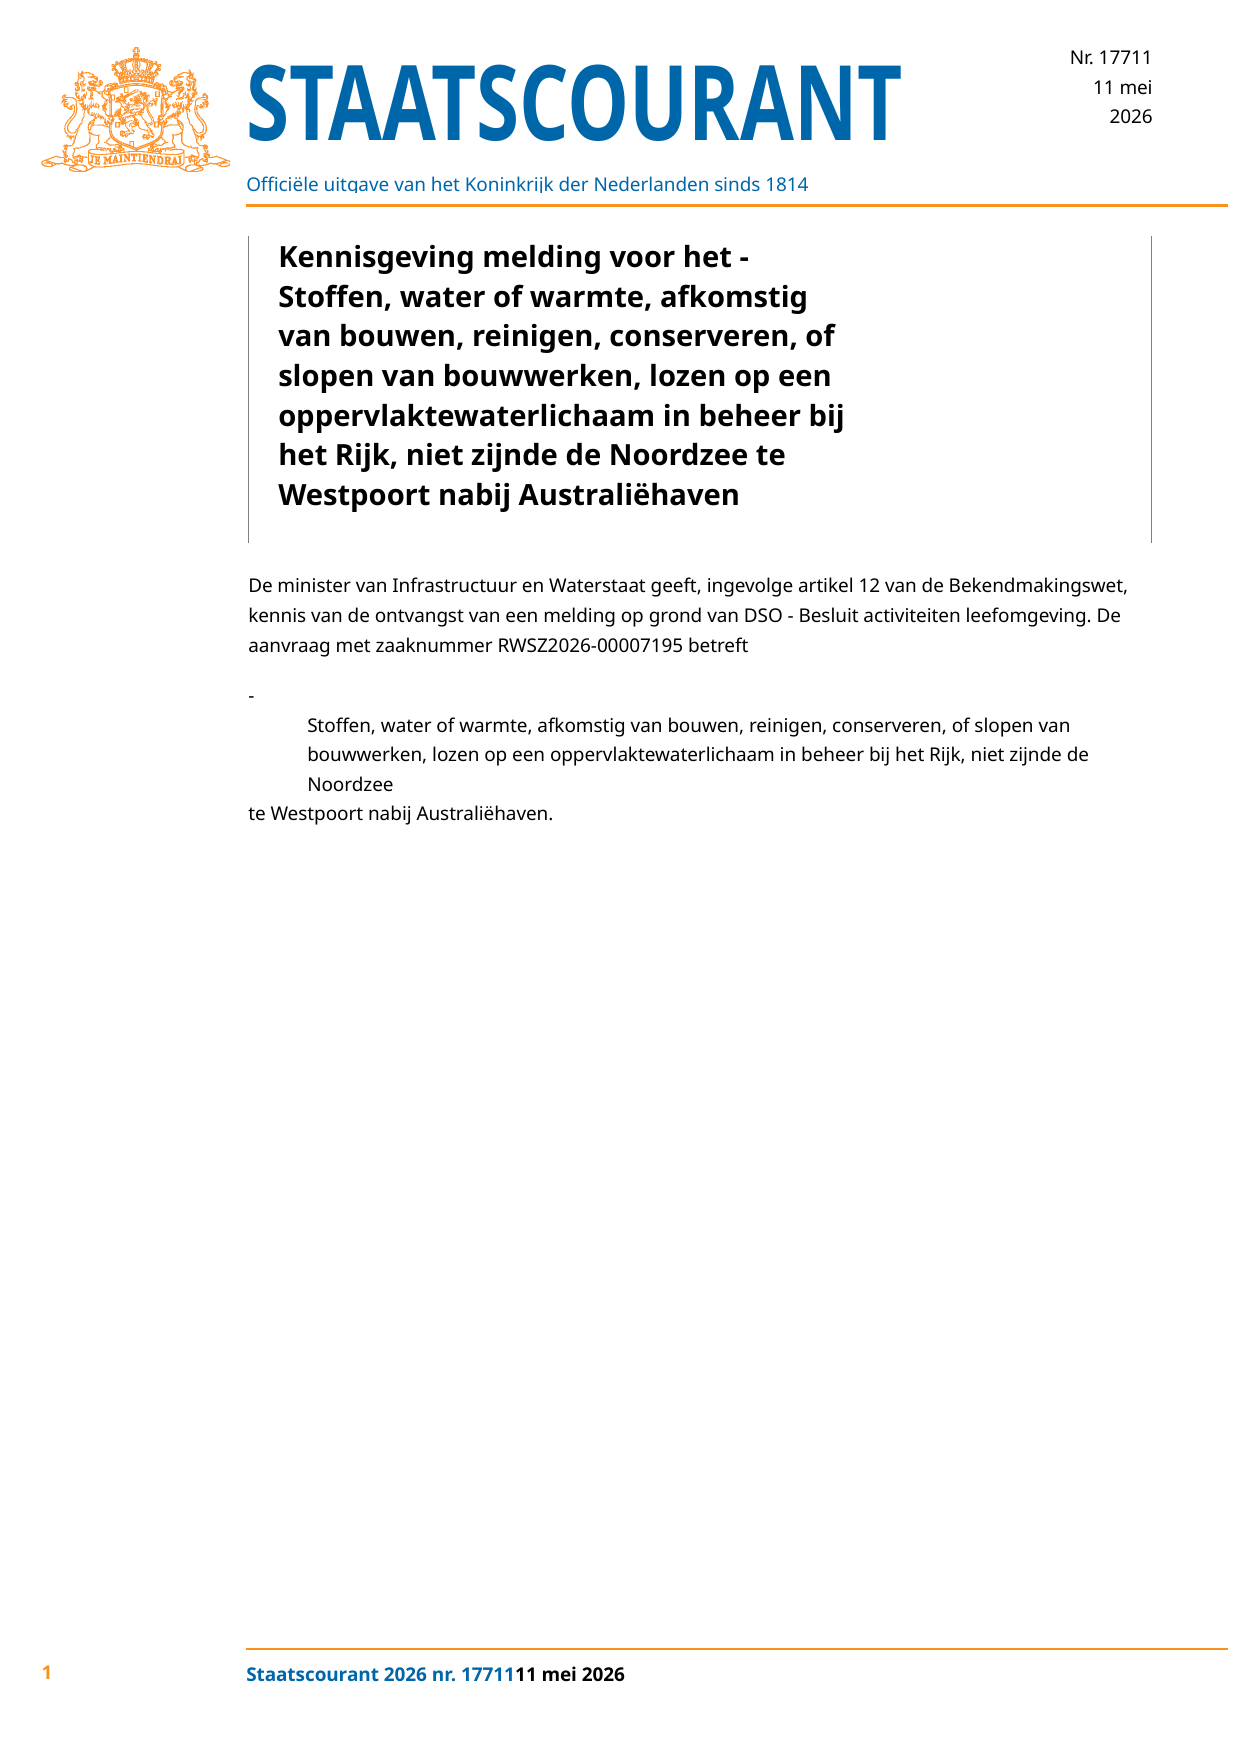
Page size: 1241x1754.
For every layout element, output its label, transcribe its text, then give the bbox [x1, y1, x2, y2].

table_header [850, 414, 1151, 543]
text De minister van Infrastructuur en Waterstaat geeft, ingevolge artikel 12 van de Bekendmakingswet, kennis van de ontvangst van een melding op grond van DSO - Besluit activiteiten leefomgeving. De aanvraag met zaaknummer RWSZ2026-00007195 betreft [248, 573, 1152, 658]
table_header Kennisgeving melding voor het -Stoffen, water of warmte, afkomstig van bouwen, reinigen, conserveren, of slopen van bouwwerken, lozen op een oppervlaktewaterlichaam in beheer bij het Rijk, niet zijnde de Noordzee te Westpoort nabij Australiëhaven [249, 236, 850, 543]
table_header [1090, 236, 1151, 413]
picture [41, 47, 231, 172]
table_header [850, 236, 912, 413]
list Stoffen, water of warmte, afkomstig van bouwen, reinigen, conserveren, of slopen van bouwwerken, lozen op een oppervlaktewaterlichaam in beheer bij het Rijk, niet zijnde de Noordzee [248, 712, 1152, 797]
picture [912, 236, 1090, 414]
text te Westpoort nabij Australiëhaven. [248, 801, 1152, 826]
